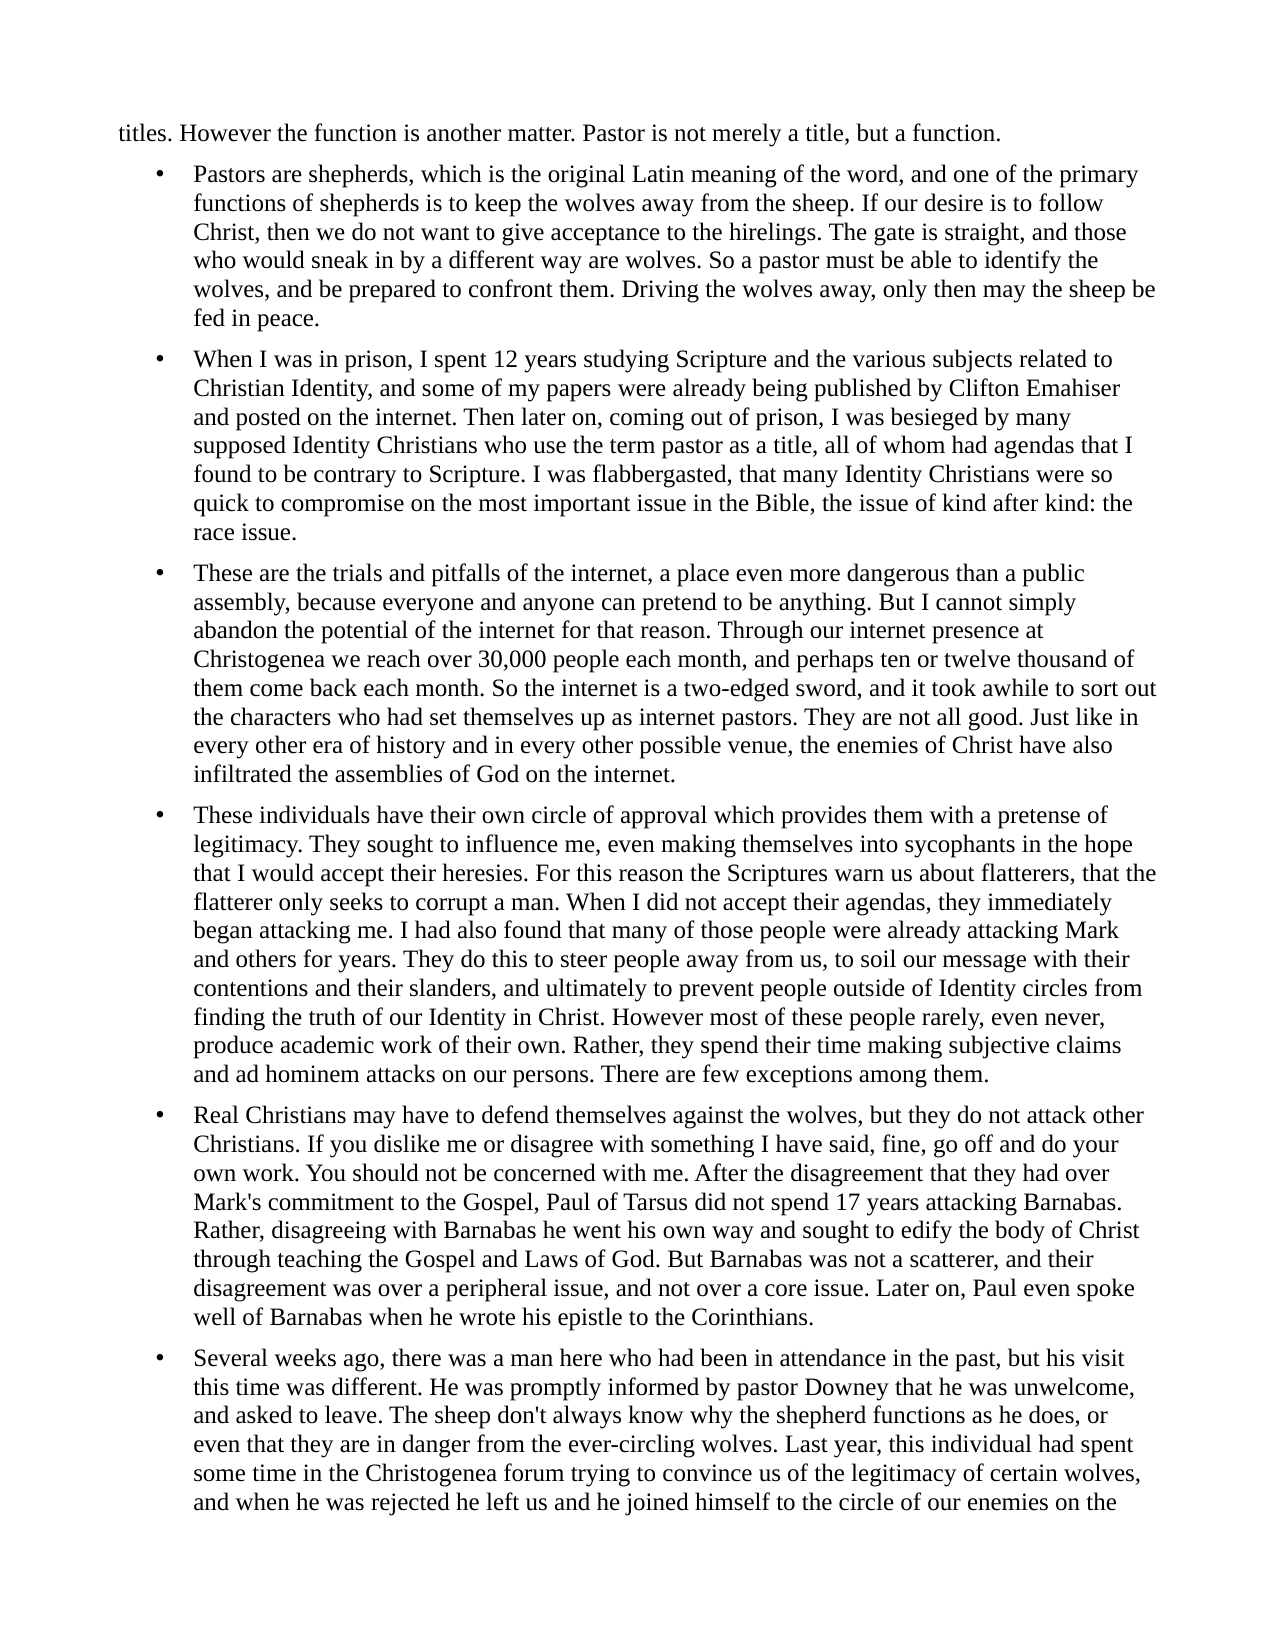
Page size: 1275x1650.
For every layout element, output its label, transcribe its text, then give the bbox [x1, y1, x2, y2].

list These are the trials and pitfalls of the internet, a place even more dangerous than a public assembly, because everyone and anyone can pretend to be anything. But I cannot simply abandon the potential of the internet for that reason. Through our internet presence at Christogenea we reach over 30,000 people each month, and perhaps ten or twelve thousand of them come back each month. So the internet is a two-edged sword, and it took awhile to sort out the characters who had set themselves up as internet pastors. They are not all good. Just like in every other era of history and in every other possible venue, the enemies of Christ have also infiltrated the assemblies of God on the internet. [156, 558, 1157, 788]
list When I was in prison, I spent 12 years studying Scripture and the various subjects related to Christian Identity, and some of my papers were already being published by Clifton Emahiser and posted on the internet. Then later on, coming out of prison, I was besieged by many supposed Identity Christians who use the term pastor as a title, all of whom had agendas that I found to be contrary to Scripture. I was flabbergasted, that many Identity Christians were so quick to compromise on the most important issue in the Bible, the issue of kind after kind: the race issue. [156, 344, 1157, 546]
list Real Christians may have to defend themselves against the wolves, but they do not attack other Christians. If you dislike me or disagree with something I have said, fine, go off and do your own work. You should not be concerned with me. After the disagreement that they had over Mark's commitment to the Gospel, Paul of Tarsus did not spend 17 years attacking Barnabas. Rather, disagreeing with Barnabas he went his own way and sought to edify the body of Christ through teaching the Gospel and Laws of God. But Barnabas was not a scatterer, and their disagreement was over a peripheral issue, and not over a core issue. Later on, Paul even spoke well of Barnabas when he wrote his epistle to the Corinthians. [156, 1101, 1157, 1331]
list Several weeks ago, there was a man here who had been in attendance in the past, but his visit this time was different. He was promptly informed by pastor Downey that he was unwelcome, and asked to leave. The sheep don't always know why the shepherd functions as he does, or even that they are in danger from the ever-circling wolves. Last year, this individual had spent some time in the Christogenea forum trying to convince us of the legitimacy of certain wolves, and when he was rejected he left us and he joined himself to the circle of our enemies on the [156, 1343, 1157, 1516]
list Pastors are shepherds, which is the original Latin meaning of the word, and one of the primary functions of shepherds is to keep the wolves away from the sheep. If our desire is to follow Christ, then we do not want to give acceptance to the hirelings. The gate is straight, and those who would sneak in by a different way are wolves. So a pastor must be able to identify the wolves, and be prepared to confront them. Driving the wolves away, only then may the sheep be fed in peace. [156, 159, 1157, 332]
list These individuals have their own circle of approval which provides them with a pretense of legitimacy. They sought to influence me, even making themselves into sycophants in the hope that I would accept their heresies. For this reason the Scriptures warn us about flatterers, that the flatterer only seeks to corrupt a man. When I did not accept their agendas, they immediately began attacking me. I had also found that many of those people were already attacking Mark and others for years. They do this to steer people away from us, to soil our message with their contentions and their slanders, and ultimately to prevent people outside of Identity circles from finding the truth of our Identity in Christ. However most of these people rarely, even never, produce academic work of their own. Rather, they spend their time making subjective claims and ad hominem attacks on our persons. There are few exceptions among them. [156, 801, 1157, 1088]
text titles. However the function is another matter. Pastor is not merely a title, but a function. [118, 118, 1157, 147]
